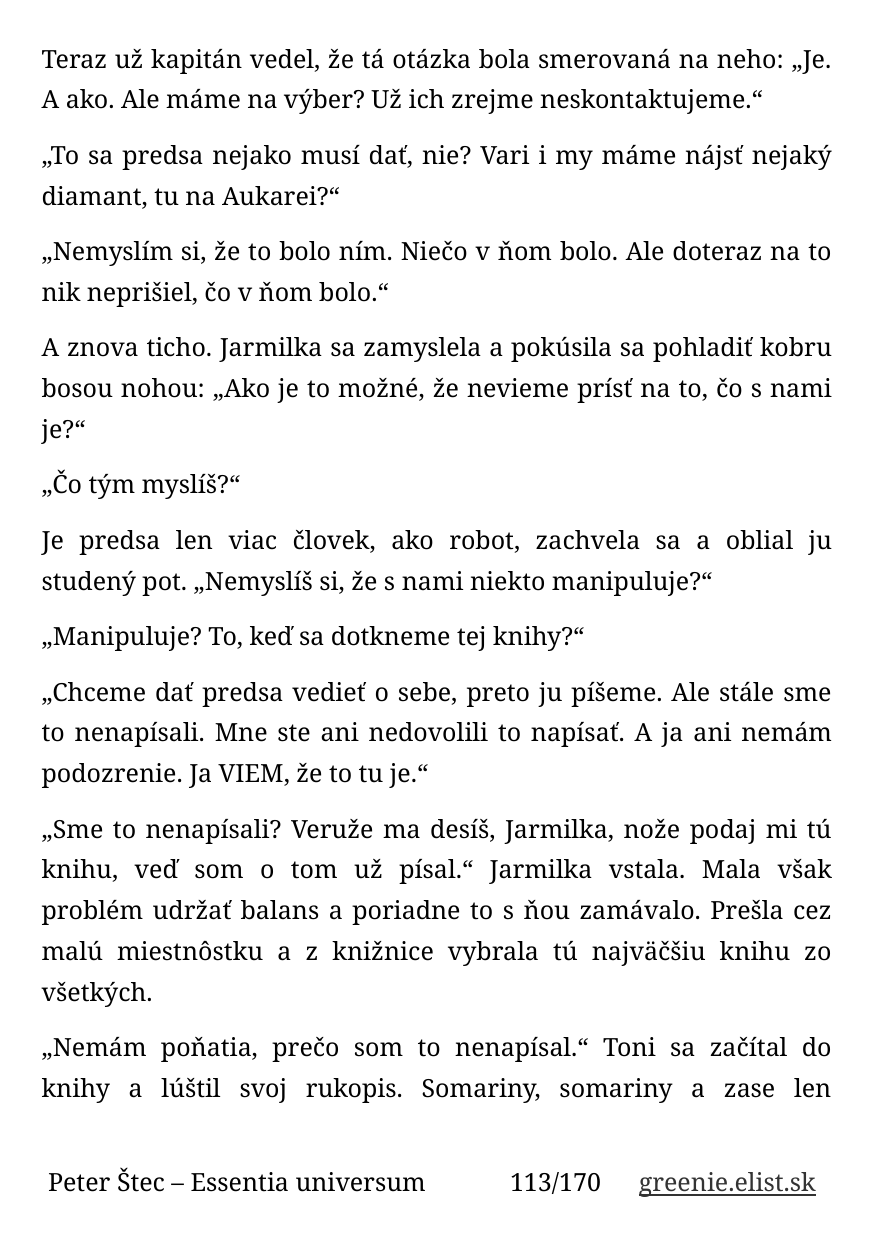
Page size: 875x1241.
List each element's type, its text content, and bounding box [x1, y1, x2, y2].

text „Chceme dať predsa vedieť o sebe, preto ju píšeme. Ale stále sme to nenapísali. Mne ste ani nedovolili to napísať. A ja ani nemám podozrenie. Ja VIEM, že to tu je.“ [41, 674, 833, 790]
text Je predsa len viac človek, ako robot, zachvela sa a oblial ju studený pot. „Nemyslíš si, že s nami niekto manipuluje?“ [41, 523, 833, 597]
text „Čo tým myslíš?“ [41, 467, 833, 501]
text „Manipuluje? To, keď sa dotkneme tej knihy?“ [41, 619, 833, 653]
text „To sa predsa nejako musí dať, nie? Vari i my máme nájsť nejaký diamant, tu na Aukarei?“ [41, 138, 833, 212]
text A znova ticho. Jarmilka sa zamyslela a pokúsila sa pohladiť kobru bosou nohou: „Ako je to možné, že nevieme prísť na to, čo s nami je?“ [41, 330, 833, 446]
text „Nemám poňatia, prečo som to nenapísal.“ Toni sa začítal do knihy a lúštil svoj rukopis. Somariny, somariny a zase len [41, 1030, 833, 1105]
text Teraz už kapitán vedel, že tá otázka bola smerovaná na neho: „Je. A ako. Ale máme na výber? Už ich zrejme neskontaktujeme.“ [41, 41, 833, 116]
text „Nemyslím si, že to bolo ním. Niečo v ňom bolo. Ale doteraz na to nik neprišiel, čo v ňom bolo.“ [41, 234, 833, 309]
text „Sme to nenapísali? Veruže ma desíš, Jarmilka, nože podaj mi tú knihu, veď som o tom už písal.“ Jarmilka vstala. Mala však problém udržať balans a poriadne to s ňou zamávalo. Prešla cez malú miestnôstku a z knižnice vybrala tú najväčšiu knihu zo všetkých. [41, 811, 833, 1009]
